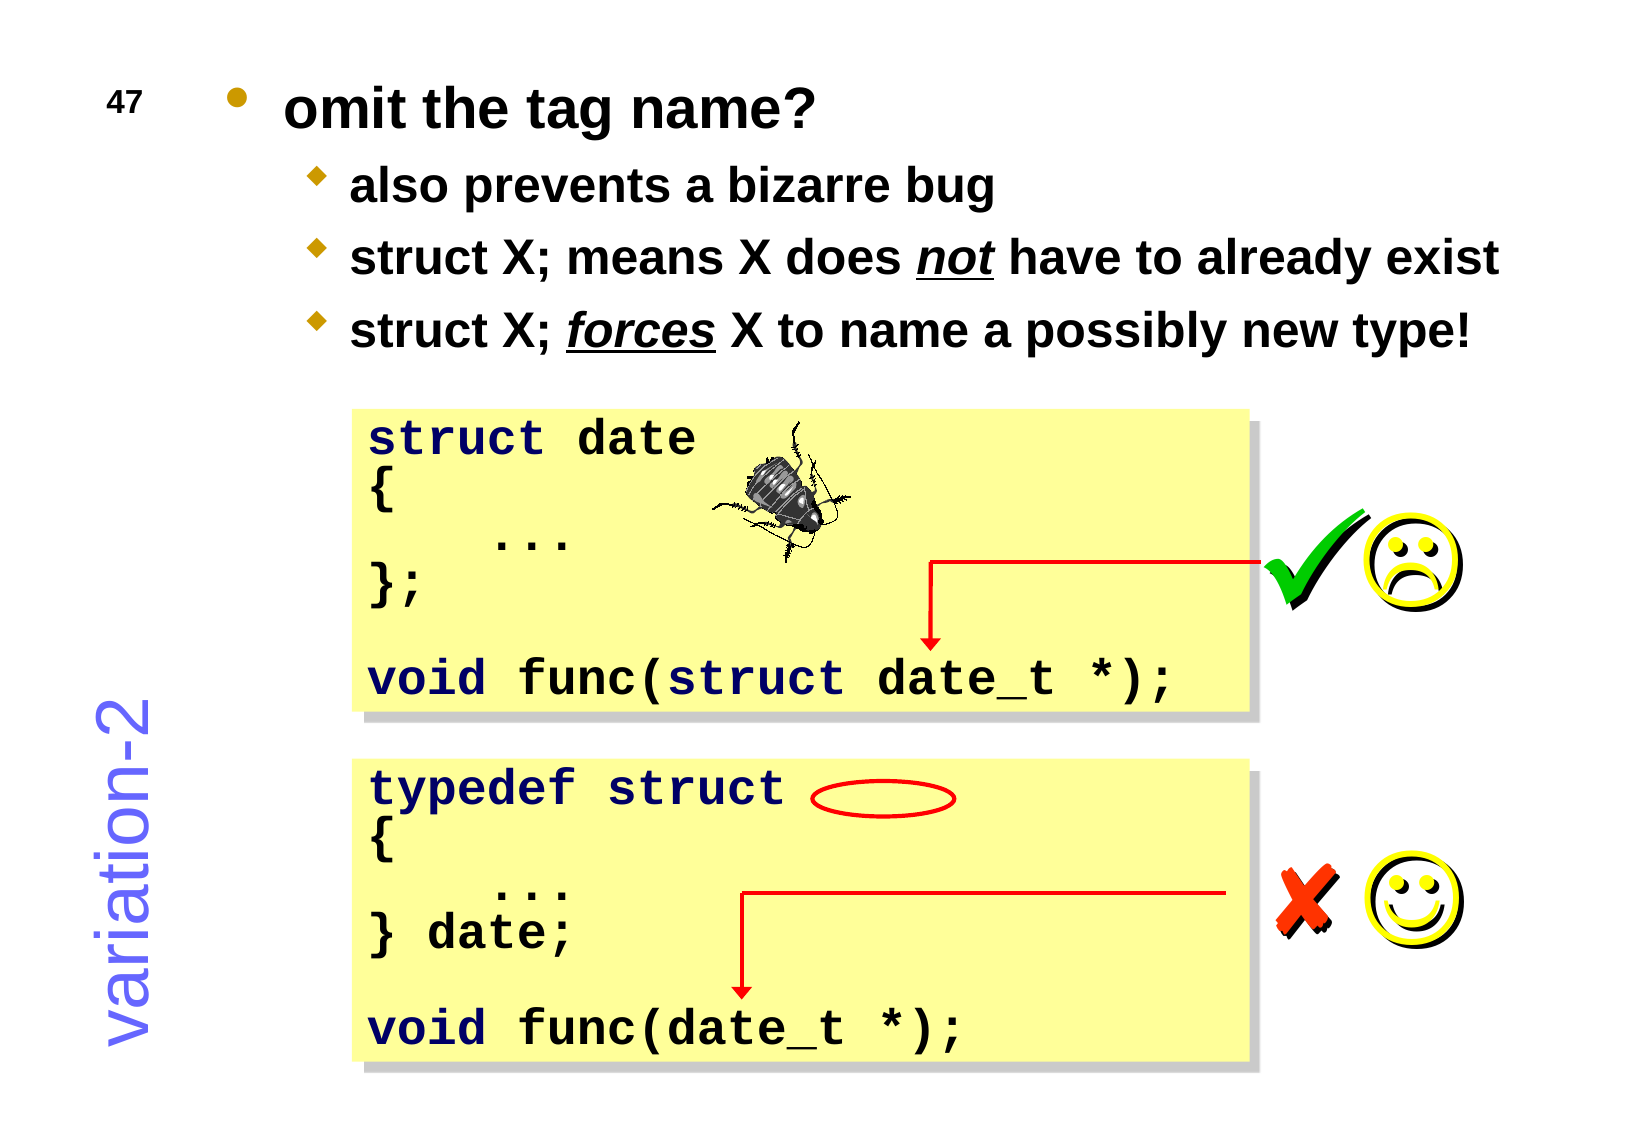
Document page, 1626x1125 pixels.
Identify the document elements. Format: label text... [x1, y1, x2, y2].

text_box typedef struct { ... } date; void func(date_t *); [351, 758, 1250, 1062]
title variation-2 [50, 187, 188, 1063]
text_box [787, 527, 796, 548]
text_box  [1344, 472, 1533, 639]
list omit the tag name? also prevents a bizarre bug struct X; means X does not have to already exist struct X; forces X to name a possibly new type! [212, 62, 1550, 1063]
text_box  [1249, 811, 1344, 977]
text_box [733, 503, 741, 508]
text_box  [1344, 810, 1534, 977]
text_box  [1237, 467, 1427, 662]
text_box [817, 498, 833, 507]
text_box struct date { ... }; void func(struct date_t *); [351, 408, 1250, 712]
text_box [746, 456, 822, 531]
